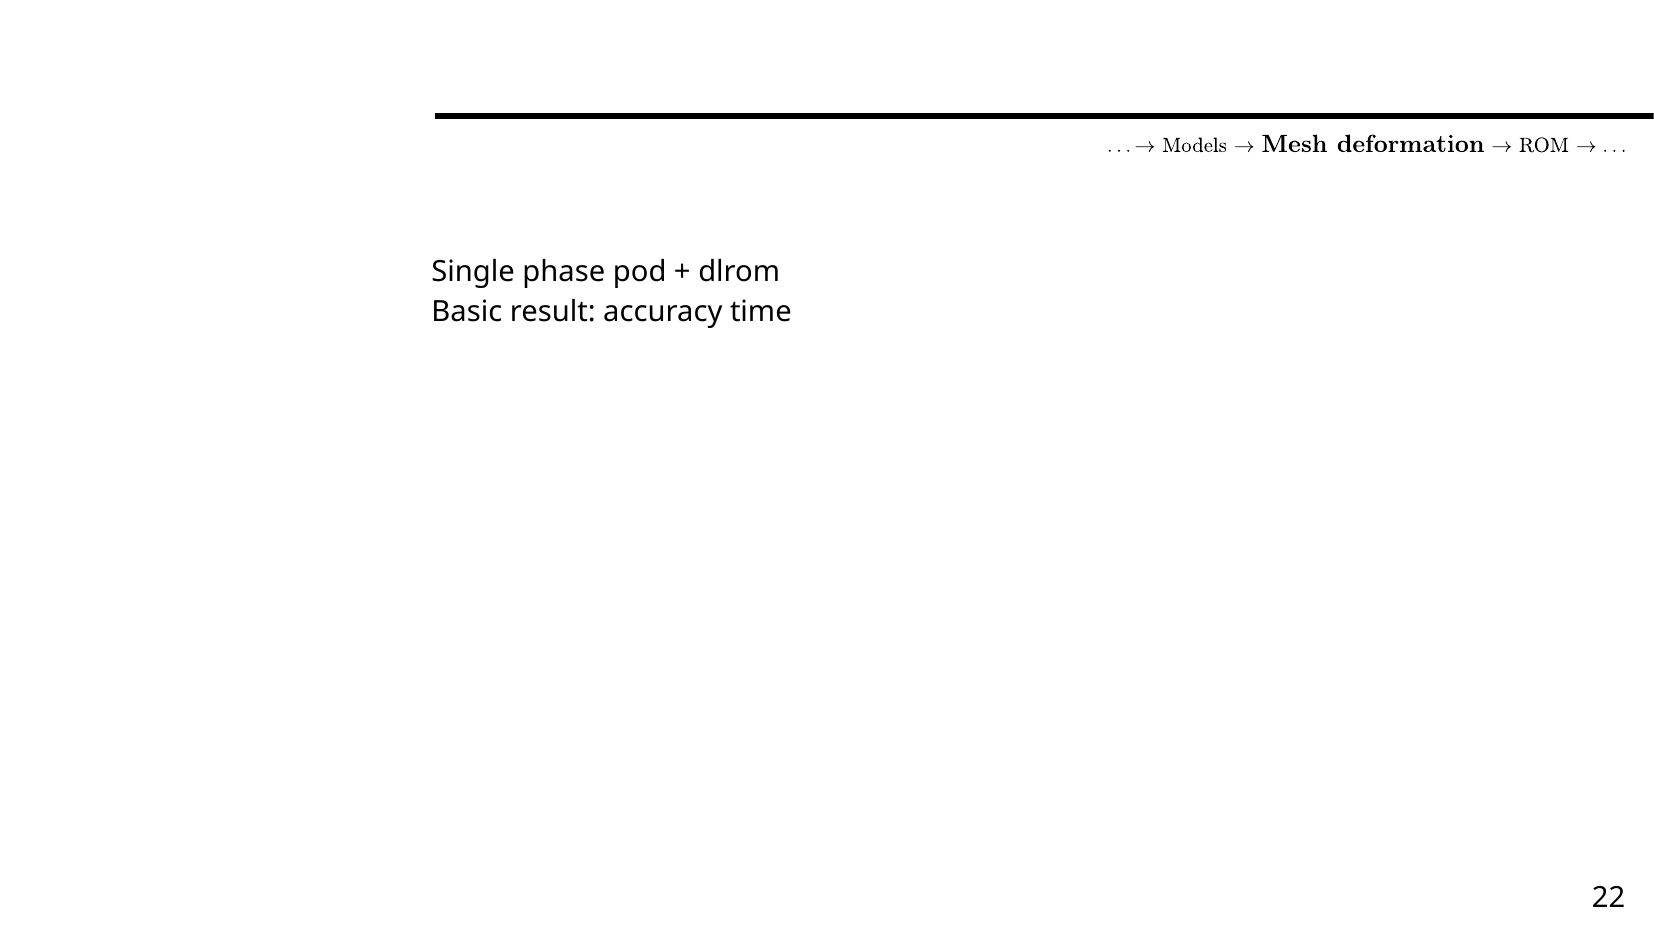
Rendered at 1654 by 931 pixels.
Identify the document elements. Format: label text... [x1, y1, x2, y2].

text_box Single phase pod + dlrom Basic result: accuracy time [416, 243, 890, 463]
picture [1107, 133, 1626, 154]
